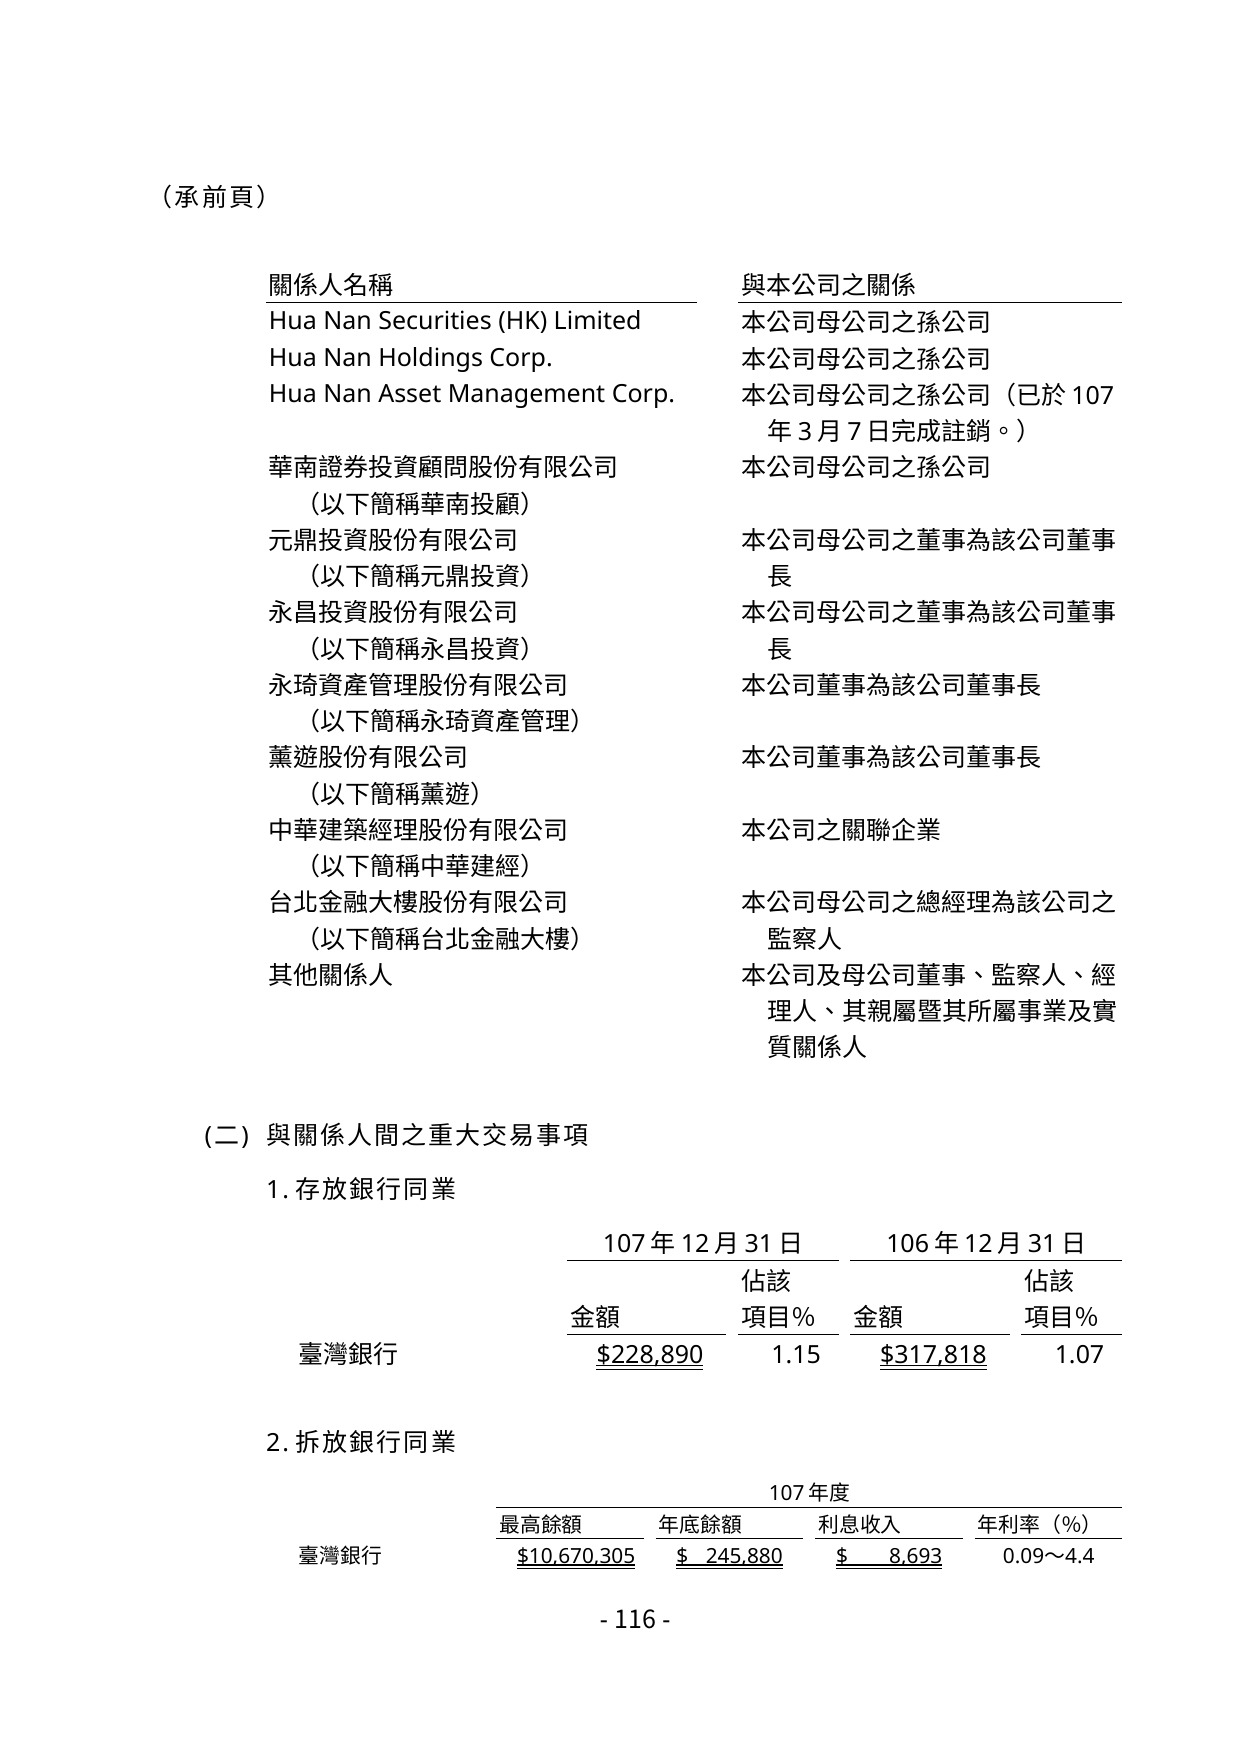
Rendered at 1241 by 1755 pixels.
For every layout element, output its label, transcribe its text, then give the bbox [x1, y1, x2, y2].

table_cell 華南證券投資顧問股份有限公司 （以下簡稱華南投顧） [266, 448, 697, 520]
table_cell 臺灣銀行 [295, 1538, 484, 1569]
table_cell [963, 1538, 974, 1569]
text 2. 拆放銀行同業 [266, 1422, 1122, 1458]
table_cell 本公司母公司之董事為該公司董事長 [738, 520, 1122, 593]
table_cell 佔該 項目％ [1021, 1261, 1122, 1334]
table_header 與本公司之關係 [738, 266, 1122, 302]
table_cell 金額 [850, 1261, 1010, 1334]
table_cell [963, 1508, 974, 1538]
table_header 107年度 [496, 1476, 1122, 1507]
table_cell 其他關係人 [266, 955, 697, 1064]
table_header 107年12月31日 [567, 1224, 838, 1260]
table_cell 1.07 [1021, 1335, 1122, 1371]
table_cell $ 10,670,305 [496, 1539, 644, 1569]
table_cell [555, 1260, 567, 1334]
table_cell [697, 593, 738, 665]
table_cell [697, 448, 738, 520]
table_cell [697, 738, 738, 810]
table_header [697, 266, 738, 302]
table_cell [697, 302, 738, 339]
table_cell [839, 1334, 850, 1371]
table_cell 佔該 項目％ [738, 1261, 838, 1334]
text （承前頁） [148, 177, 1122, 213]
table_cell $ 228,890 [567, 1335, 726, 1371]
table_cell 利息收入 [815, 1508, 963, 1538]
table_cell [1010, 1334, 1021, 1371]
table_cell Hua Nan Holdings Corp. [266, 339, 697, 375]
table_cell 中華建築經理股份有限公司 （以下簡稱中華建經） [266, 810, 697, 883]
table_cell [697, 375, 738, 448]
table_cell [803, 1538, 815, 1569]
table_cell 台北金融大樓股份有限公司 （以下簡稱台北金融大樓） [266, 883, 697, 955]
table_cell [697, 955, 738, 1064]
table_cell 本公司及母公司董事、監察人、經理人、其親屬暨其所屬事業及實質關係人 [738, 955, 1122, 1064]
table_cell [295, 1507, 484, 1538]
table_cell 本公司董事為該公司董事長 [738, 738, 1122, 810]
table_cell 本公司母公司之孫公司 [738, 448, 1122, 520]
table_header 關係人名稱 [266, 266, 697, 302]
table_cell 本公司之關聯企業 [738, 810, 1122, 883]
table_cell $ 317,818 [850, 1335, 1010, 1371]
table_header [555, 1224, 567, 1260]
table_cell 0.09～4.4 [975, 1539, 1122, 1569]
table_cell 元鼎投資股份有限公司 （以下簡稱元鼎投資） [266, 520, 697, 593]
table_cell [484, 1507, 496, 1538]
table_cell 薰遊股份有限公司 （以下簡稱薰遊） [266, 738, 697, 810]
table_cell Hua Nan Asset Management Corp. [266, 375, 697, 448]
table_cell [726, 1261, 738, 1334]
table_cell [295, 1260, 555, 1334]
table_cell 本公司母公司之孫公司 [738, 339, 1122, 375]
table_cell 本公司母公司之董事為該公司董事長 [738, 593, 1122, 665]
table_cell [697, 520, 738, 593]
table_cell [839, 1260, 850, 1334]
table_header 106年12月31日 [850, 1224, 1122, 1260]
table_cell [1010, 1261, 1021, 1334]
table_cell 1.15 [738, 1335, 838, 1371]
table_cell 年底餘額 [656, 1508, 803, 1538]
table_cell 本公司母公司之孫公司（已於107年3月7日完成註銷。） [738, 375, 1122, 448]
table_header [295, 1224, 555, 1260]
table_cell [697, 883, 738, 955]
table_cell [644, 1538, 656, 1569]
table_cell [697, 810, 738, 883]
text (二) 與關係人間之重大交易事項 [177, 1115, 1122, 1151]
table_cell 本公司董事為該公司董事長 [738, 665, 1122, 738]
table_cell [803, 1508, 815, 1538]
table_cell 臺灣銀行 [295, 1334, 555, 1371]
table_cell [484, 1538, 496, 1569]
table_cell 金額 [567, 1261, 726, 1334]
text 1. 存放銀行同業 [266, 1169, 1122, 1206]
table_cell [644, 1508, 656, 1538]
table_header [295, 1476, 484, 1507]
table_cell 永琦資產管理股份有限公司 （以下簡稱永琦資產管理） [266, 665, 697, 738]
table_cell 本公司母公司之孫公司 [738, 303, 1122, 339]
table_cell [697, 665, 738, 738]
table_cell 永昌投資股份有限公司 （以下簡稱永昌投資） [266, 593, 697, 665]
table_cell $ 8,693 [815, 1539, 963, 1569]
table_cell [726, 1334, 738, 1371]
table_cell [697, 339, 738, 375]
table_cell 本公司母公司之總經理為該公司之監察人 [738, 883, 1122, 955]
table_header [484, 1476, 496, 1507]
table_cell [555, 1334, 567, 1371]
table_header [839, 1224, 850, 1260]
table_cell Hua Nan Securities (HK) Limited [266, 303, 697, 339]
table_cell 年利率（％） [975, 1508, 1122, 1538]
table_cell 最高餘額 [496, 1508, 644, 1538]
table_cell $ 245,880 [656, 1539, 803, 1569]
